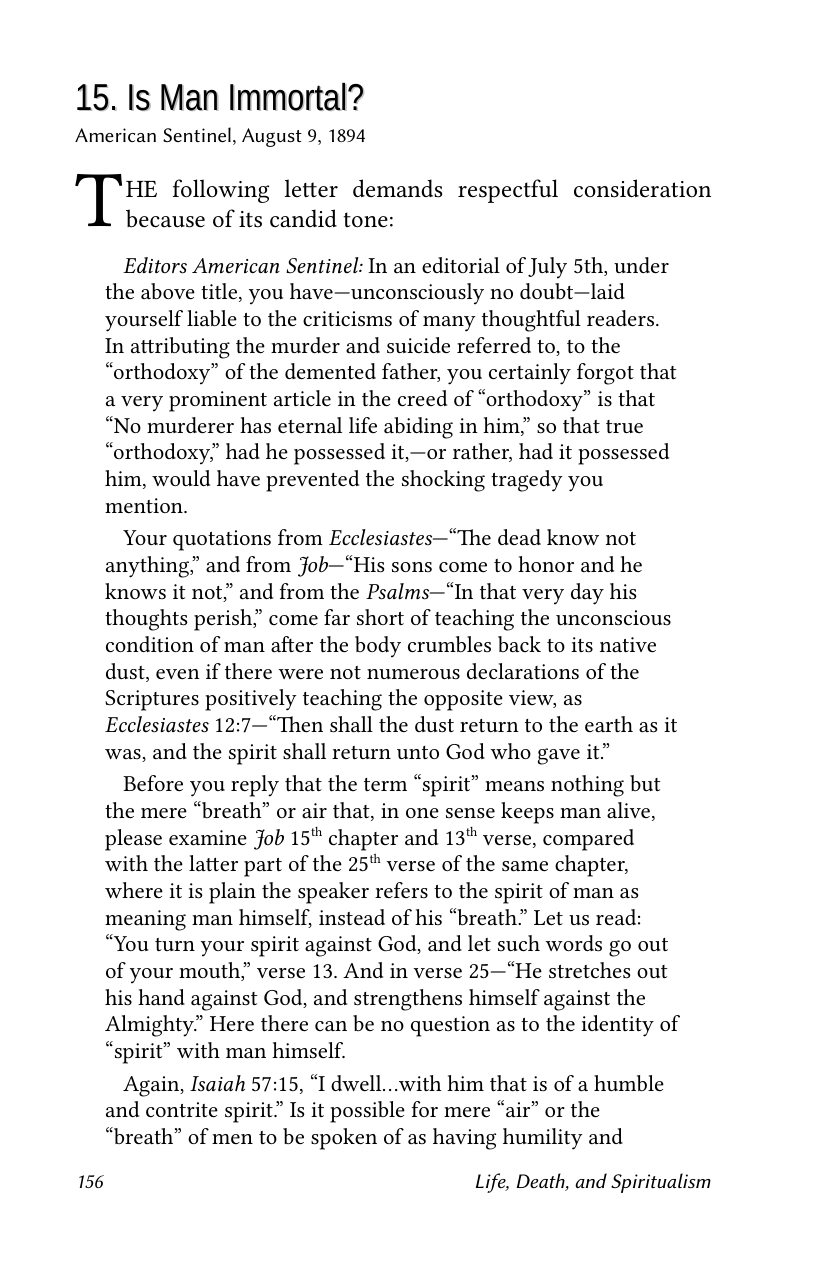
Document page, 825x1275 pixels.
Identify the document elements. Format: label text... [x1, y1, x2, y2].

text Again, Isaiah 57:15, “I dwell...with him that is of a humble and contrite spirit.” Is it possible for mere “air” or the “breath” of men to be spoken of as having humility and [105, 1071, 682, 1150]
text American Sentinel, August 9, 1894 [75, 124, 712, 148]
title Is Man Immortal? [75, 75, 712, 118]
text Editors American Sentinel: In an editorial of July 5th, under the above title, you have—unconsciously no doubt—laid yourself liable to the criticisms of many thoughtful readers. In attributing the murder and suicide referred to, to the “orthodoxy” of the demented father, you certainly forgot that a very prominent article in the creed of “orthodoxy” is that “No murderer has eternal life abiding in him,” so that true “orthodoxy,” had he possessed it,—or rather, had it possessed him, would have prevented the shocking tragedy you mention. [105, 253, 682, 519]
text Your quotations from Ecclesiastes—“The dead know not anything,” and from Job—“His sons come to honor and he knows it not,” and from the Psalms—“In that very day his thoughts perish,” come far short of teaching the unconscious condition of man after the body crumbles back to its native dust, even if there were not numerous declarations of the Scriptures positively teaching the opposite view, as Ecclesiastes 12:7—“Then shall the dust return to the earth as it was, and the spirit shall return unto God who gave it.” [105, 525, 682, 765]
text Before you reply that the term “spirit” means nothing but the mere “breath” or air that, in one sense keeps man alive, please examine Job 15th chapter and 13th verse, compared with the latter part of the 25th verse of the same chapter, where it is plain the speaker refers to the spirit of man as meaning man himself, instead of his “breath.” Let us read: “You turn your spirit against God, and let such words go out of your mouth,” verse 13. And in verse 25—“He stretches out his hand against God, and strengthens himself against the Almighty.” Here there can be no question as to the identity of “spirit” with man himself. [105, 771, 682, 1064]
text THE following letter demands respectful consideration because of its candid tone: [75, 175, 712, 233]
